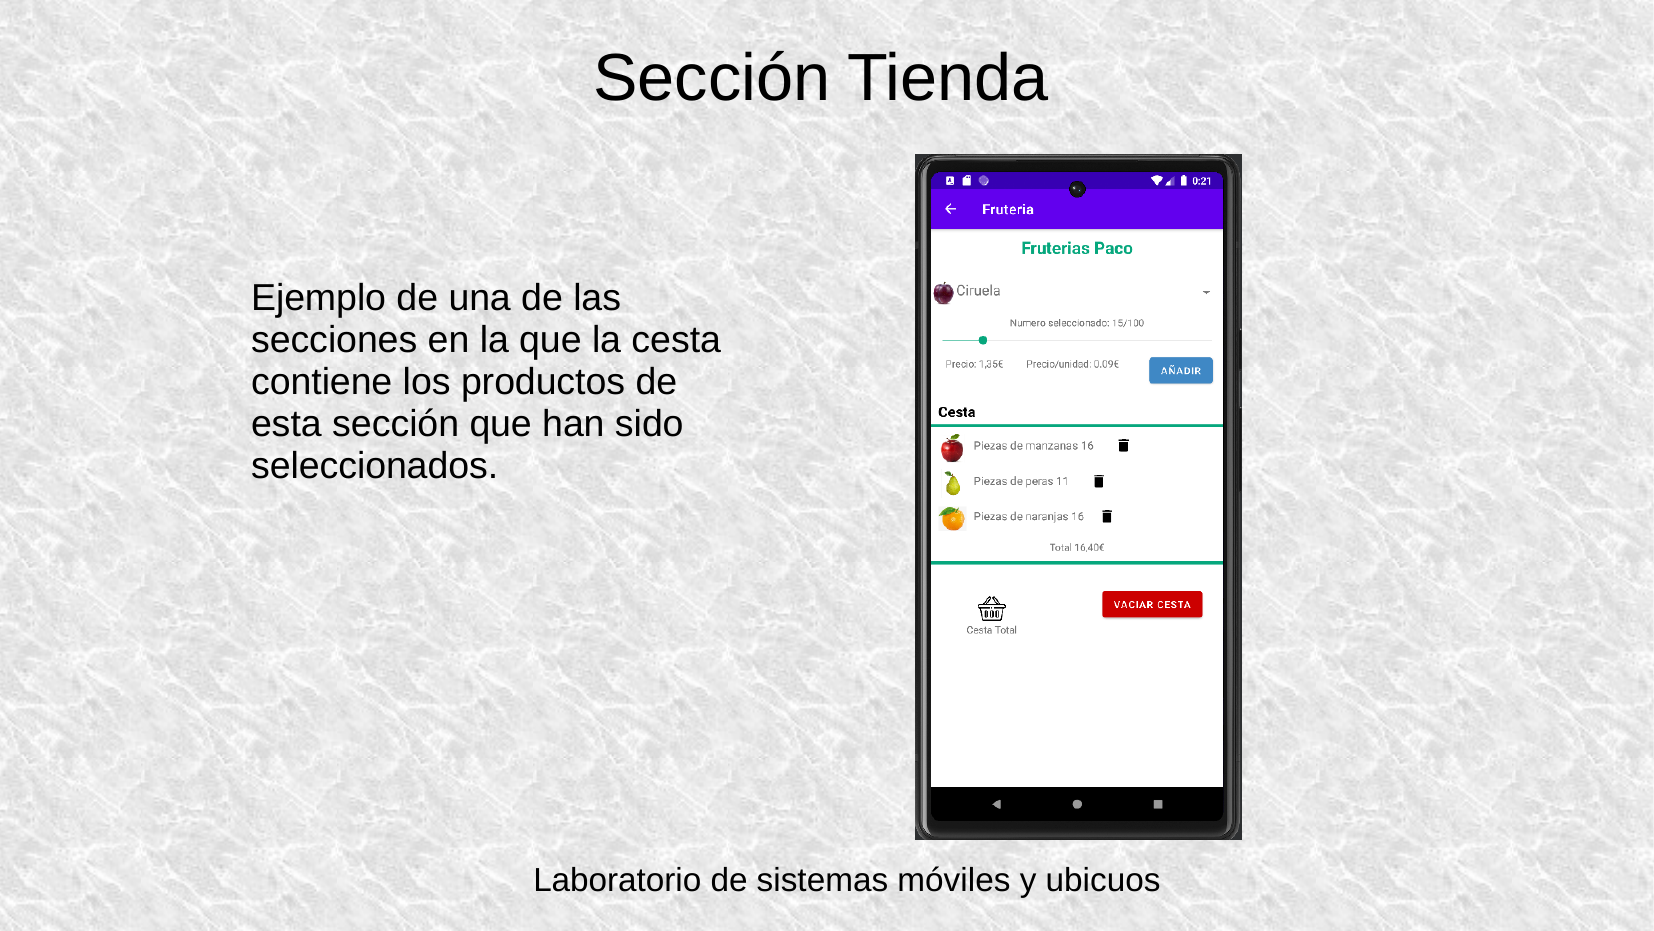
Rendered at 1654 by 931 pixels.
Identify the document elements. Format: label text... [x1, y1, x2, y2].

text_box Ejemplo de una de las secciones en la que la cesta contiene los productos de esta sección que han sido seleccionados. [236, 269, 739, 621]
picture [0, 0, 1654, 931]
title Sección Tienda [76, 0, 1565, 156]
text_box Laboratorio de sistemas móviles y ubicuos [59, 854, 1565, 931]
